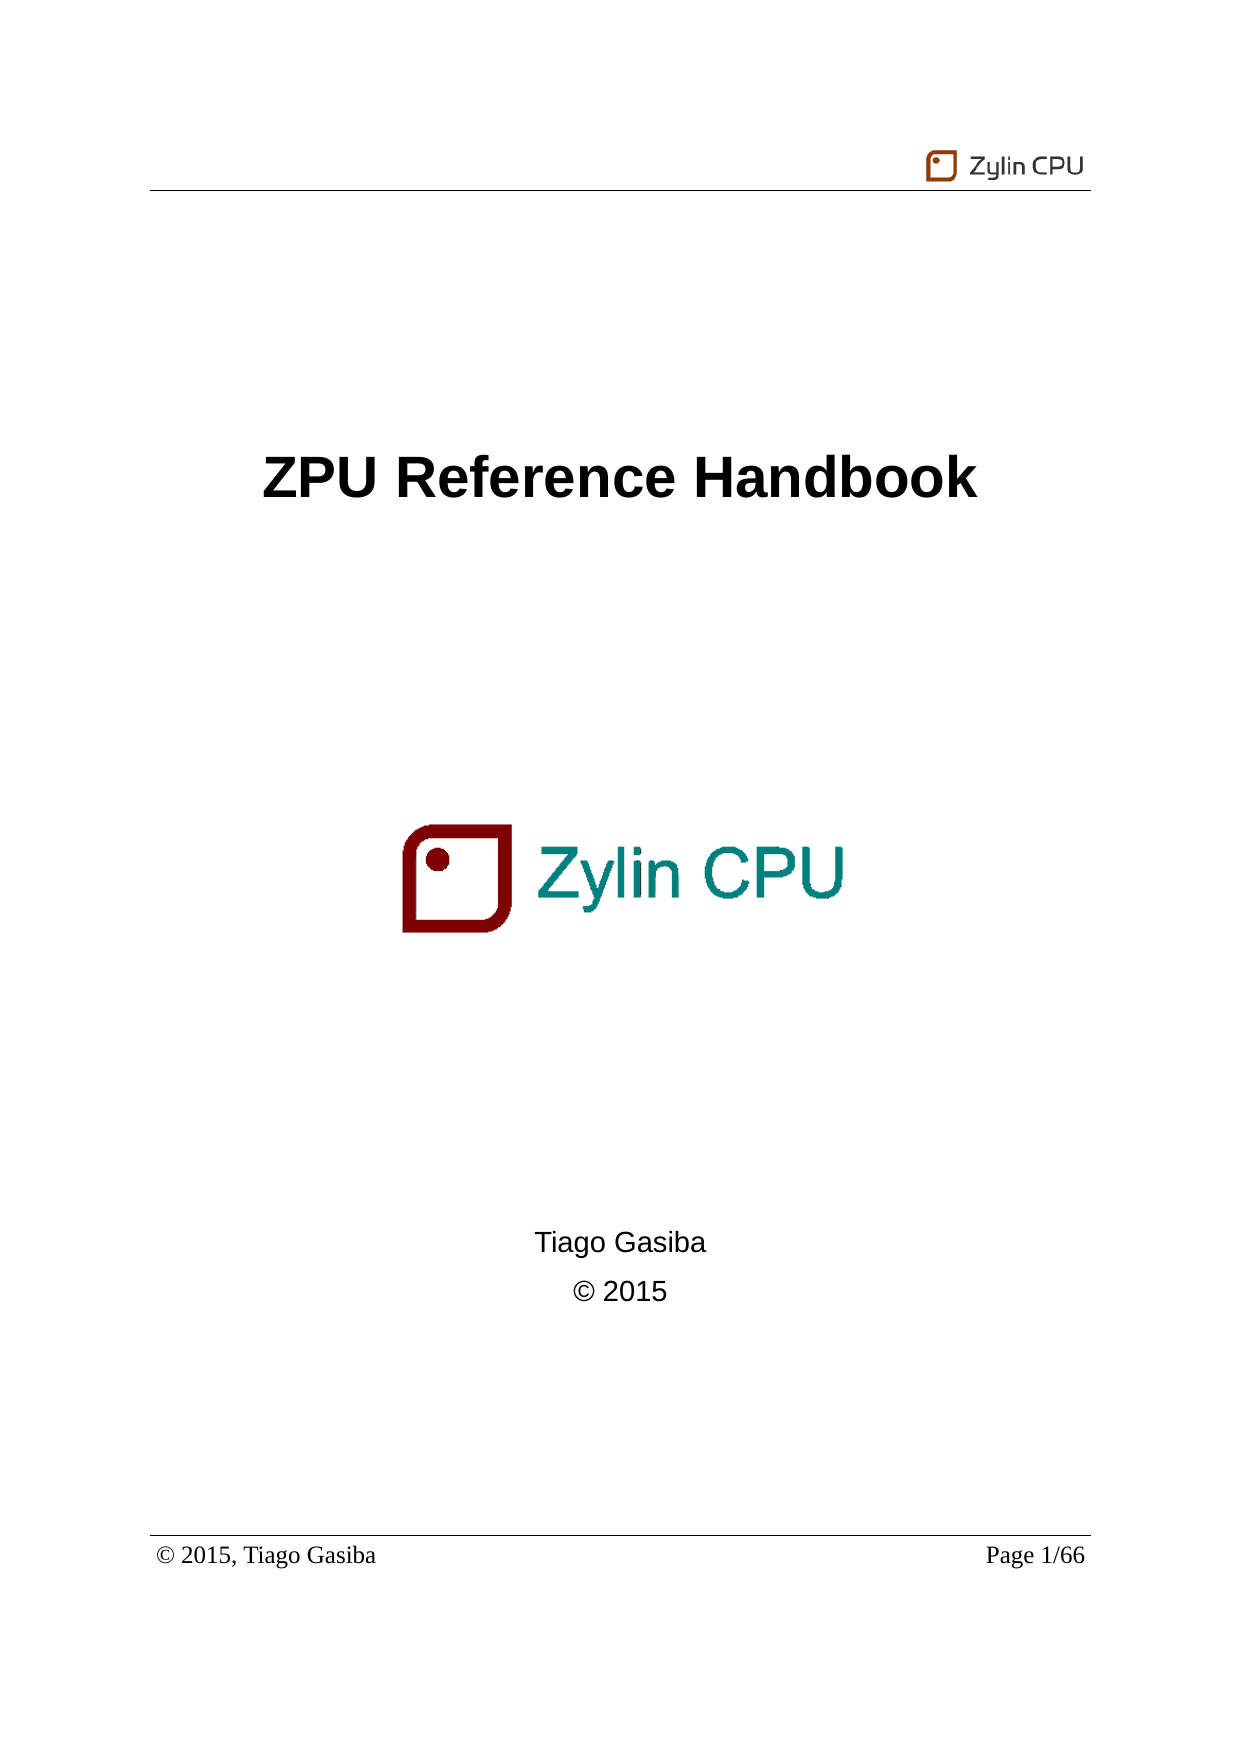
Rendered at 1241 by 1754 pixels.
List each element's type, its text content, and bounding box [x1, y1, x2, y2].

picture [392, 816, 849, 940]
text Tiago Gasiba [150, 1225, 1091, 1259]
text © 2015 [150, 1274, 1091, 1307]
text ZPU Reference Handbook [150, 443, 1091, 510]
picture [752, 122, 1151, 185]
text ﻿ [150, 249, 1091, 278]
